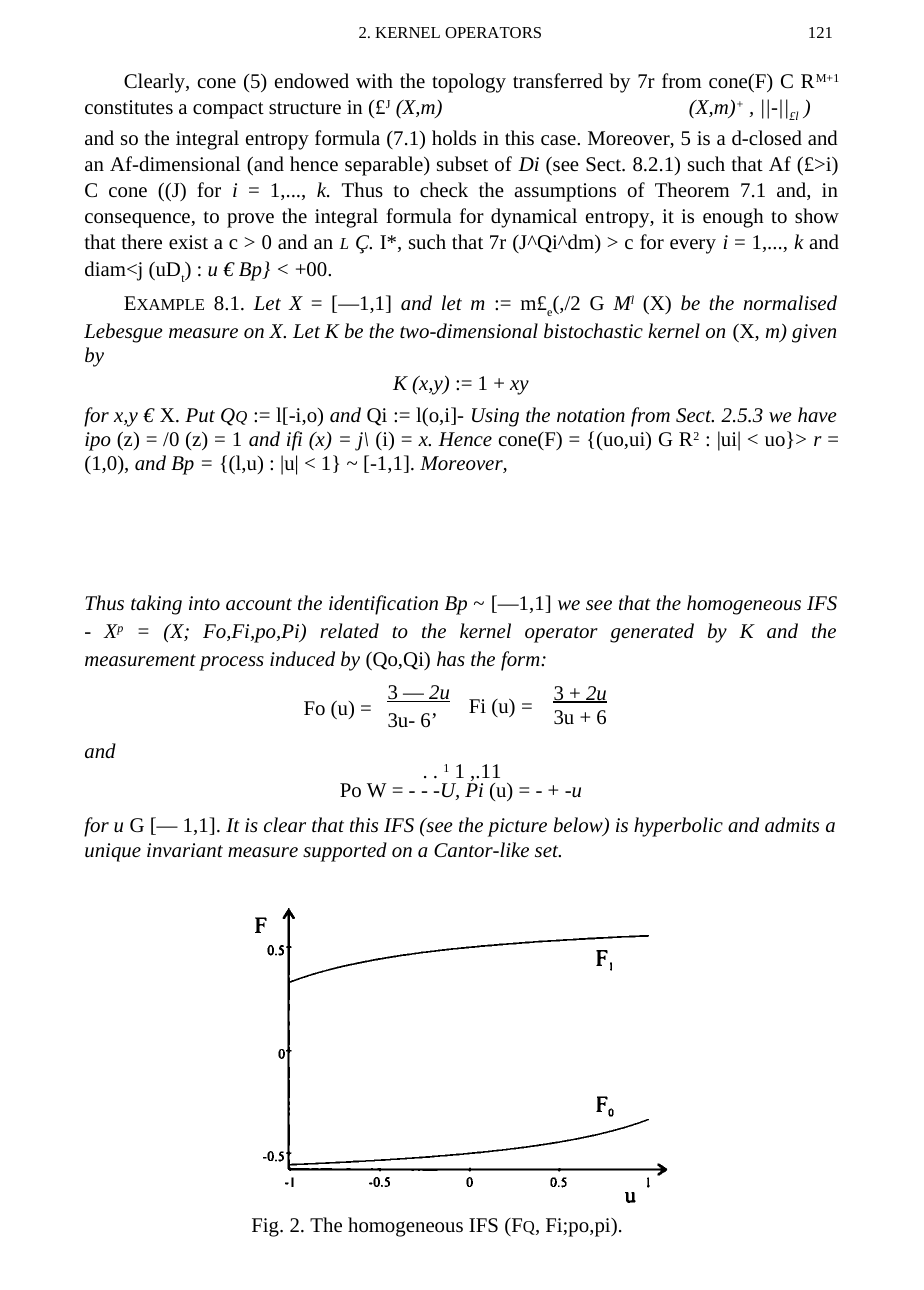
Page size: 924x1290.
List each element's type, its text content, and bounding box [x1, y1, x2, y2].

picture [255, 908, 668, 1203]
text Po W = - - -U, Pi (u) = - + -u [84, 783, 839, 801]
text Fi (u) = [469, 694, 550, 718]
text 3 + 2u [553, 681, 617, 704]
text 3u- 6’ [387, 708, 459, 732]
text and so the integral entropy formula (7.1) holds in this case. Moreover, 5 is a d-closed and an Af-dimensional (and hence separable) subset of Di (see Sect. 8.2.1) such that Af (£>i) C cone ((J) for i = 1,..., k. Thus to check the assumptions of Theorem 7.1 and, in consequence, to prove the integral formula for dynamical en­tropy, it is enough to show that there exist a c > 0 and an l Ç. I*, such that 7r (J^Qi^dm) > c for every i = 1,..., k and diam<j (uDt) : u € Bp} < +00. [84, 126, 839, 282]
text . . 1 1 ,.11 [84, 763, 839, 783]
text and [84, 739, 839, 763]
text K (x,y) := 1 + xy [84, 371, 839, 395]
text Clearly, cone (5) endowed with the topology transferred by 7r from cone(F) C RM+1 constitutes a compact structure in (£J (X,m) (X,m)+ , ||-||£l ) [84, 68, 839, 123]
text for x,y € X. Put Qq := l[-i,o) and Qi := l(o,i]- Using the notation from Sect. 2.5.3 we have ipo (z) = /0 (z) = 1 and ifi (x) = j\ (i) = x. Hence cone(F) = {(uo,ui) G R2 : |ui| < uo}> r = (1,0), and Bp = {(l,u) : |u| < 1} ~ [-1,1]. More­over, [84, 403, 839, 475]
text for u G [— 1,1]. It is clear that this IFS (see the picture below) is hyperbolic and admits a unique invariant measure supported on a Cantor-like set. [84, 813, 839, 862]
text 121 [808, 23, 835, 42]
text Example 8.1. Let X = [—1,1] and let m := m£e(,/2 G Ml (X) be the normal­ised Lebesgue measure on X. Let K be the two-dimensional bistochastic kernel on (X, m) given by [84, 291, 839, 367]
text Thus taking into account the identification Bp ~ [—1,1] we see that the homogene­ous IFS - Xp = (X; Fo,Fi,po,Pi) related to the kernel operator generated by K and the measurement process induced by (Qo,Qi) has the form: [84, 591, 839, 671]
text Fo (u) = [303, 696, 385, 719]
text 3u + 6 [553, 704, 617, 729]
text 3 — 2u [387, 680, 459, 704]
text Fig. 2. The homogeneous IFS (Fq, Fi;po,pi). [251, 1213, 670, 1237]
text 2. KERNEL OPERATORS [358, 22, 564, 42]
